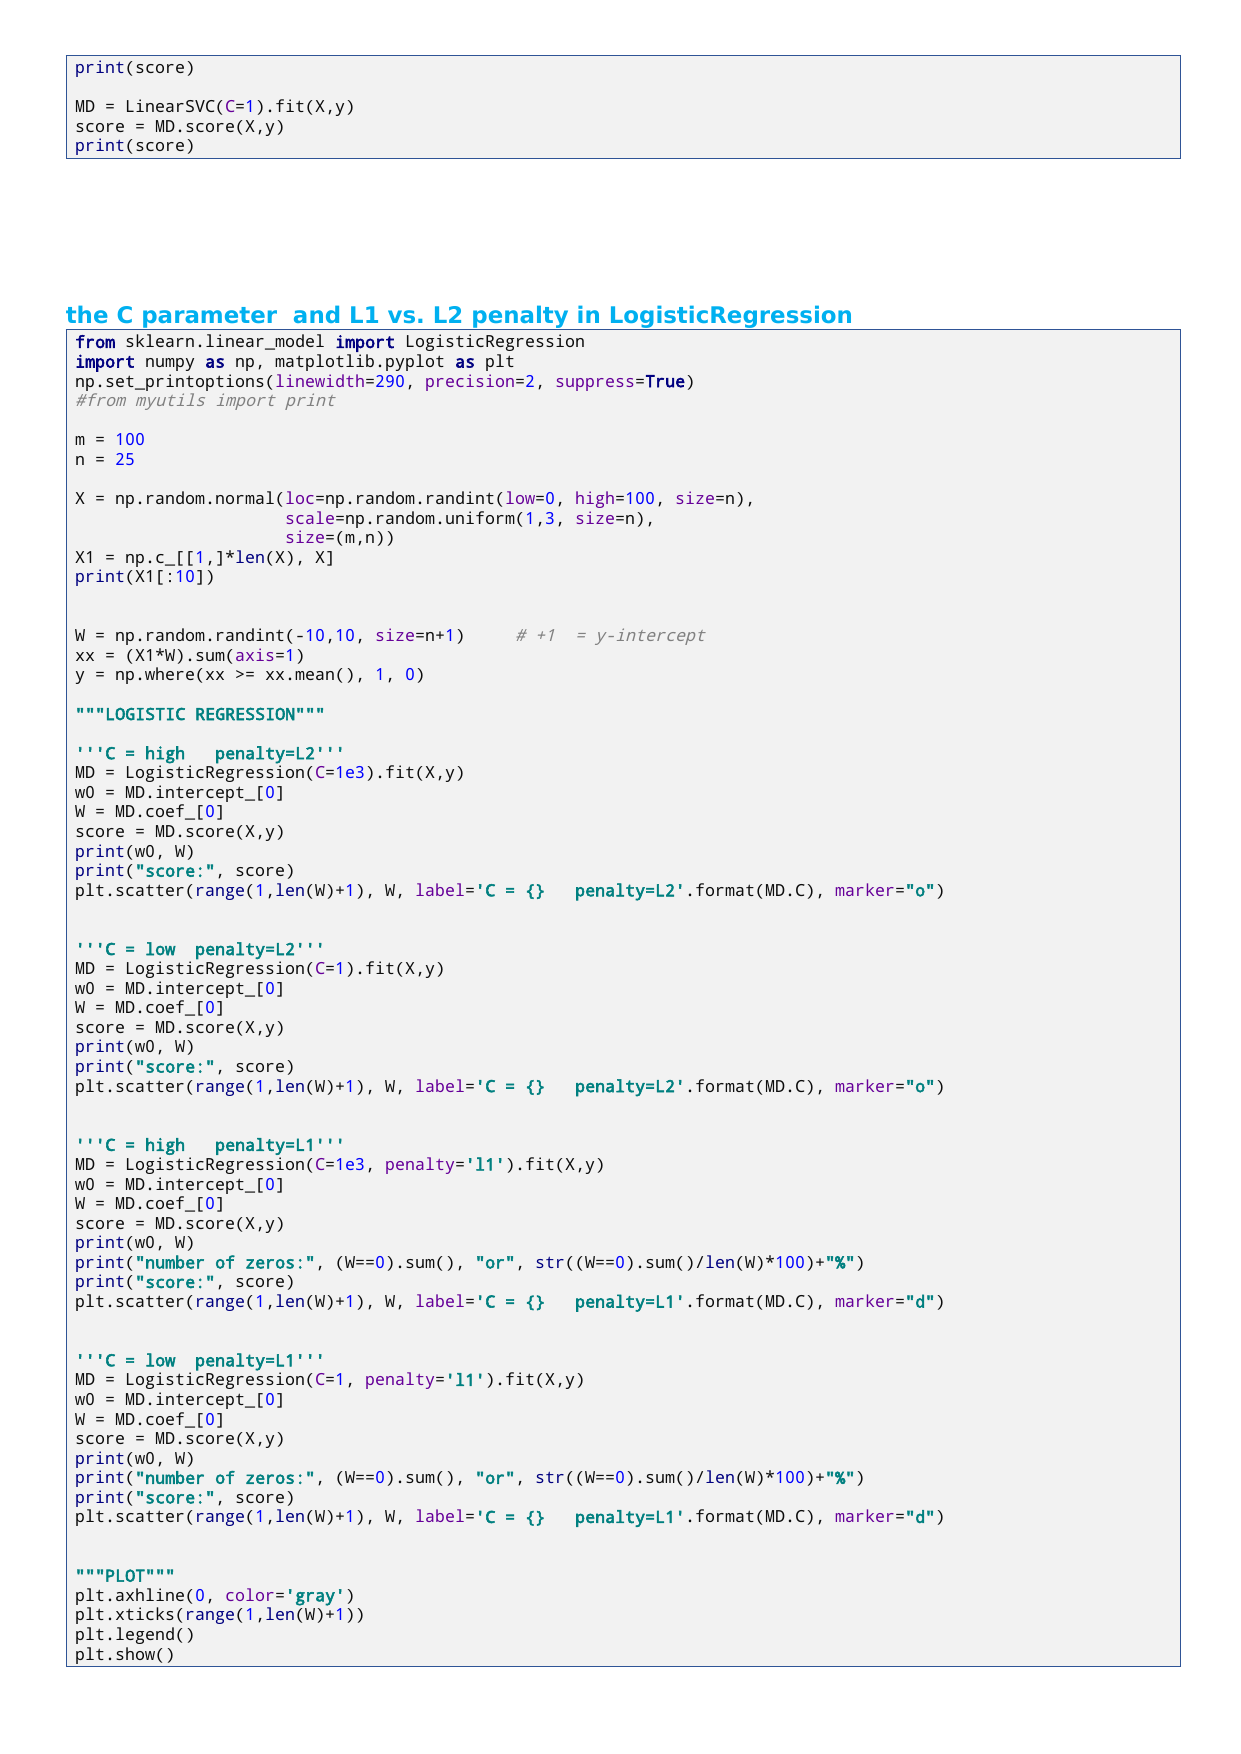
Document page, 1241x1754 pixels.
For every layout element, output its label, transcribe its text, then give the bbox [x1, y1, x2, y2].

text print(score) MD = LinearSVC(C=1).fit(X,y) score = MD.score(X,y) print(score) [67, 56, 1180, 158]
text from sklearn.linear_model import LogisticRegression import numpy as np, matplotlib.pyplot as plt np.set_printoptions(linewidth=290, precision=2, suppress=True) #from myutils import print m = 100 n = 25 X = np.random.normal(loc=np.random.randint(low=0, high=100, size=n), scale=np.random.uniform(1,3, size=n), size=(m,n)) X1 = np.c_[[1,]*len(X), X] print(X1[:10]) W = np.random.randint(-10,10, size=n+1) # +1 = y-intercept xx = (X1*W).sum(axis=1) y = np.where(xx >= xx.mean(), 1, 0) """LOGISTIC REGRESSION""" '''C = high penalty=L2''' MD = LogisticRegression(C=1e3).fit(X,y) w0 = MD.intercept_[0] W = MD.coef_[0] score = MD.score(X,y) print(w0, W) print("score:", score) plt.scatter(range(1,len(W)+1), W, label='C = {} penalty=L2'.format(MD.C), marker="o") '''C = low penalty=L2''' MD = LogisticRegression(C=1).fit(X,y) w0 = MD.intercept_[0] W = MD.coef_[0] score = MD.score(X,y) print(w0, W) print("score:", score) plt.scatter(range(1,len(W)+1), W, label='C = {} penalty=L2'.format(MD.C), marker="o") '''C = high penalty=L1''' MD = LogisticRegression(C=1e3, penalty='l1').fit(X,y) w0 = MD.intercept_[0] W = MD.coef_[0] score = MD.score(X,y) print(w0, W) print("number of zeros:", (W==0).sum(), "or", str((W==0).sum()/len(W)*100)+"%") print("score:", score) plt.scatter(range(1,len(W)+1), W, label='C = {} penalty=L1'.format(MD.C), marker="d") '''C = low penalty=L1''' MD = LogisticRegression(C=1, penalty='l1').fit(X,y) w0 = MD.intercept_[0] W = MD.coef_[0] score = MD.score(X,y) print(w0, W) print("number of zeros:", (W==0).sum(), "or", str((W==0).sum()/len(W)*100)+"%") print("score:", score) plt.scatter(range(1,len(W)+1), W, label='C = {} penalty=L1'.format(MD.C), marker="d") """PLOT""" plt.axhline(0, color='gray') plt.xticks(range(1,len(W)+1)) plt.legend() plt.show() [67, 330, 1180, 1666]
title the C parameter and L1 vs. L2 penalty in LogisticRegression [66, 303, 1181, 329]
